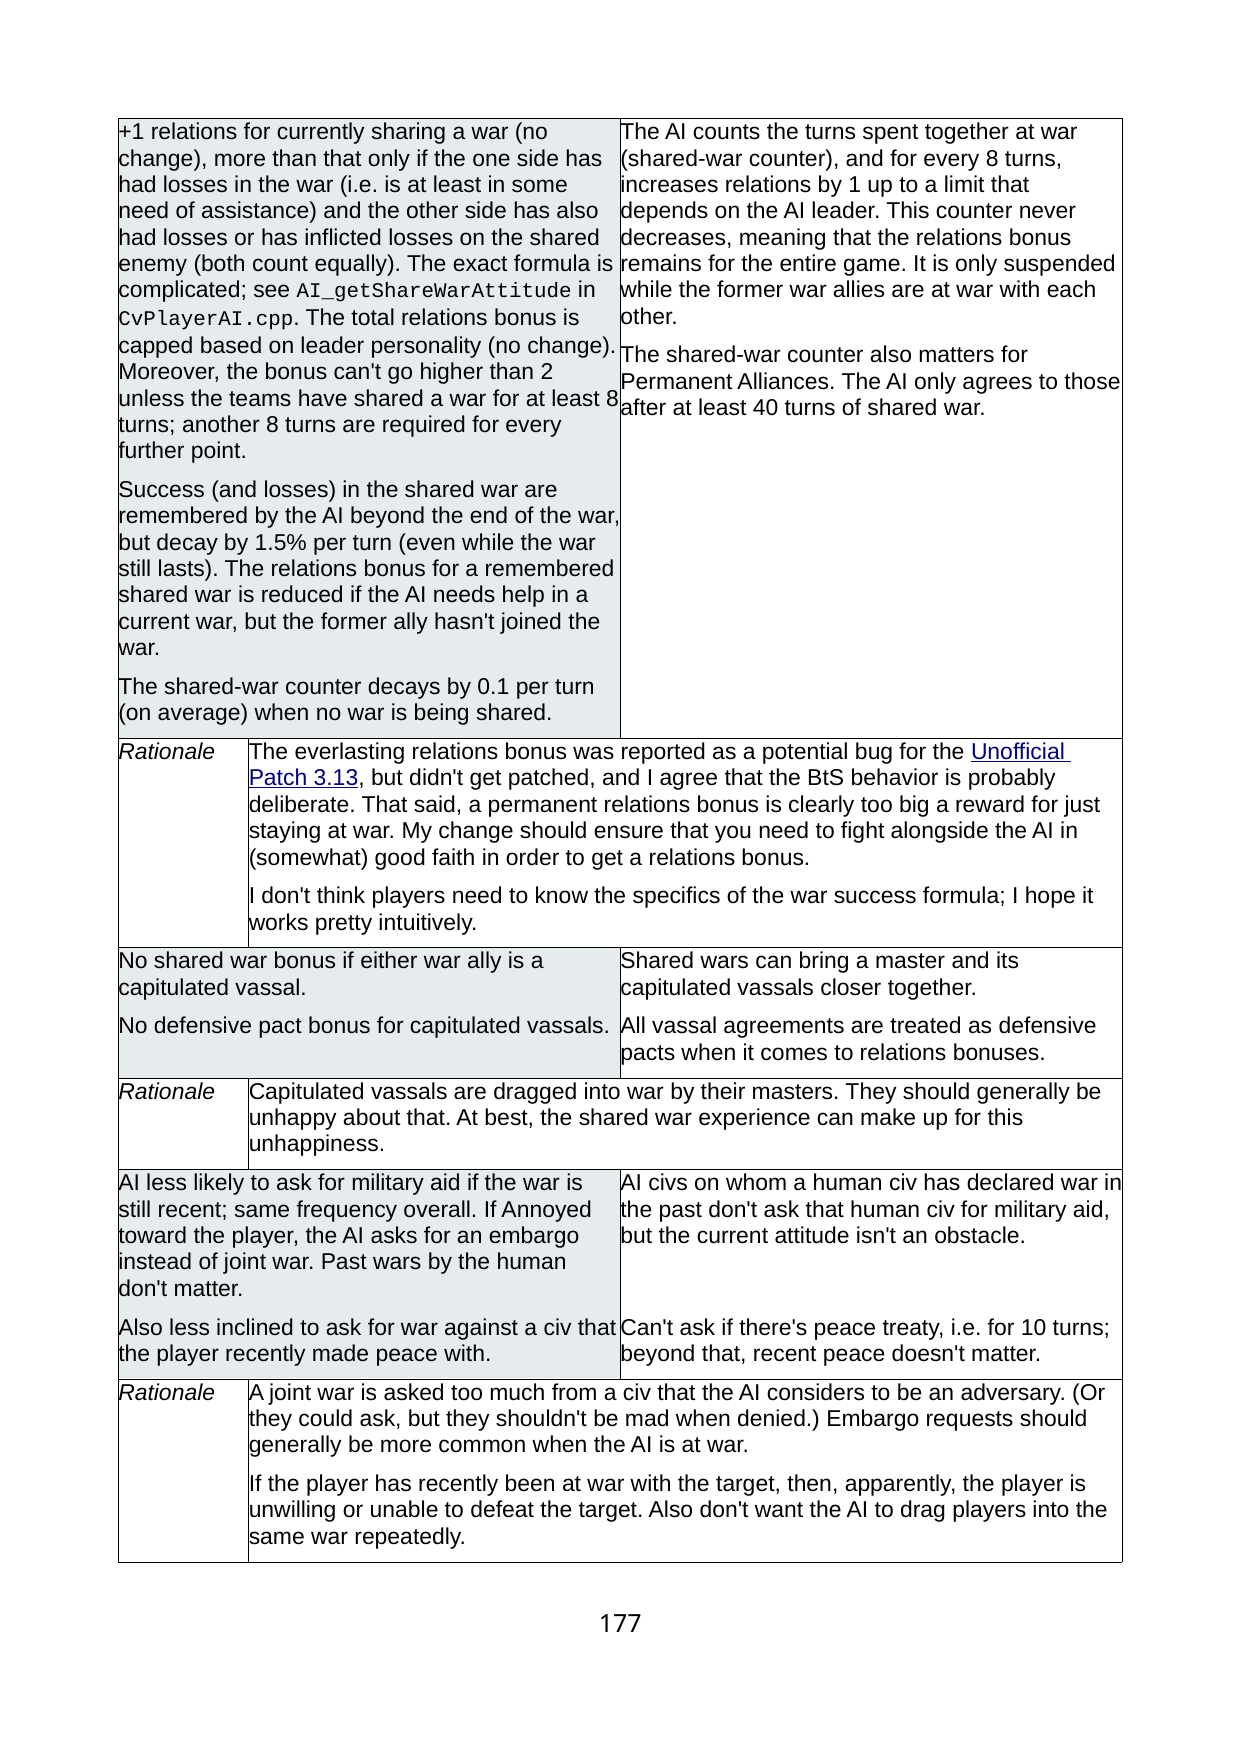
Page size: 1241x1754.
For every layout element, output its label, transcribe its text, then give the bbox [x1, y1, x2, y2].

table_cell Capitulated vassals are dragged into war by their masters. They should generally be unhappy about that. At best, the shared war experience can make up for this unhappiness. [249, 1079, 1122, 1169]
table_cell AI less likely to ask for military aid if the war is still recent; same frequency overall. If Annoyed toward the player, the AI asks for an embargo instead of joint war. Past wars by the human don't matter. Also less inclined to ask for war against a civ that the player recently made peace with. [119, 1170, 620, 1378]
table_cell Rationale [119, 1079, 248, 1169]
table_cell Rationale [119, 739, 248, 947]
table_cell AI civs on whom a human civ has declared war in the past don't ask that human civ for military aid, but the current attitude isn't an obstacle. Can't ask if there's peace treaty, i.e. for 10 turns; beyond that, recent peace doesn't matter. [621, 1170, 1122, 1378]
table_cell A joint war is asked too much from a civ that the AI considers to be an adversary. (Or they could ask, but they shouldn't be mad when denied.) Embargo requests should generally be more common when the AI is at war. If the player has recently been at war with the target, then, apparently, the player is unwilling or unable to defeat the target. Also don't want the AI to drag players into the same war repeatedly. [249, 1380, 1122, 1562]
table_cell Rationale [119, 1380, 248, 1562]
table_cell No shared war bonus if either war ally is a capitulated vassal. No defensive pact bonus for capitulated vassals. [119, 948, 620, 1078]
table_cell The AI counts the turns spent together at war (shared-war counter), and for every 8 turns, increases relations by 1 up to a limit that depends on the AI leader. This counter never decreases, meaning that the relations bonus remains for the entire game. It is only suspended while the former war allies are at war with each other. The shared-war counter also matters for Permanent Alliances. The AI only agrees to those after at least 40 turns of shared war. [621, 119, 1122, 738]
table_cell The everlasting relations bonus was reported as a potential bug for the Unofficial Patch 3.13, but didn't get patched, and I agree that the BtS behavior is probably deliberate. That said, a permanent relations bonus is clearly too big a reward for just staying at war. My change should ensure that you need to fight alongside the AI in (somewhat) good faith in order to get a relations bonus. I don't think players need to know the specifics of the war success formula; I hope it works pretty intuitively. [249, 739, 1122, 947]
table_cell Shared wars can bring a master and its capitulated vassals closer together. All vassal agreements are treated as defensive pacts when it comes to relations bonuses. [621, 948, 1122, 1078]
table_cell +1 relations for currently sharing a war (no change), more than that only if the one side has had losses in the war (i.e. is at least in some need of assistance) and the other side has also had losses or has inflicted losses on the shared enemy (both count equally). The exact formula is complicated; see AI_getShareWarAttitude in CvPlayerAI.cpp. The total relations bonus is capped based on leader personality (no change). Moreover, the bonus can't go higher than 2 unless the teams have shared a war for at least 8 turns; another 8 turns are required for every further point. Success (and losses) in the shared war are remembered by the AI beyond the end of the war, but decay by 1.5% per turn (even while the war still lasts). The relations bonus for a remembered shared war is reduced if the AI needs help in a current war, but the former ally hasn't joined the war. The shared-war counter decays by 0.1 per turn (on average) when no war is being shared. [119, 119, 620, 738]
